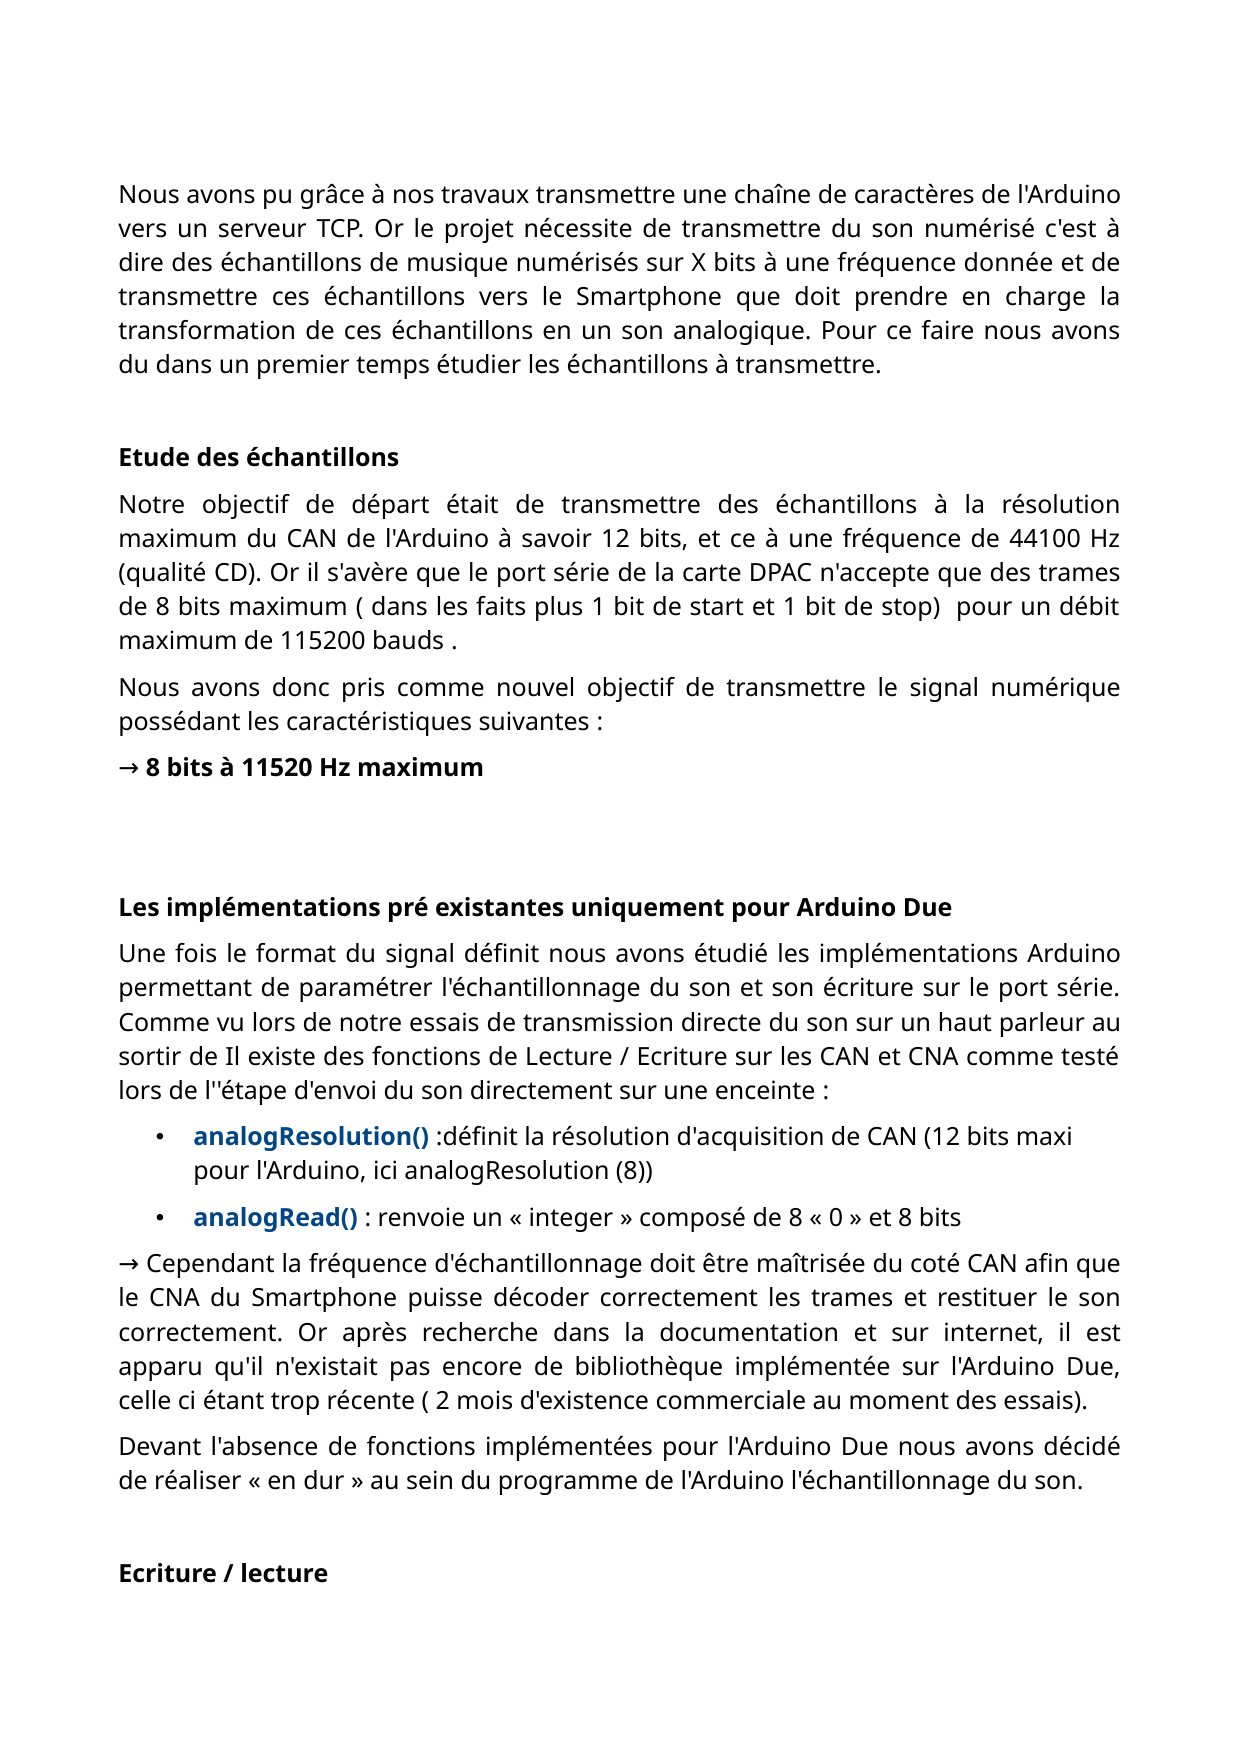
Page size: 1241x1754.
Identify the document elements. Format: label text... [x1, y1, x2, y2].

text Nous avons pu grâce à nos travaux transmettre une chaîne de caractères de l'Arduino vers un serveur TCP. Or le projet nécessite de transmettre du son numérisé c'est à dire des échantillons de musique numérisés sur X bits à une fréquence donnée et de transmettre ces échantillons vers le Smartphone que doit prendre en charge la transformation de ces échantillons en un son analogique. Pour ce faire nous avons du dans un premier temps étudier les échantillons à transmettre. [118, 176, 1122, 381]
list analogResolution() :définit la résolution d'acquisition de CAN (12 bits maxi pour l'Arduino, ici analogResolution (8)) [156, 1119, 1122, 1187]
text → 8 bits à 11520 Hz maximum [118, 750, 1122, 784]
text → Cependant la fréquence d'échantillonnage doit être maîtrisée du coté CAN afin que le CNA du Smartphone puisse décoder correctement les trames et restituer le son correctement. Or après recherche dans la documentation et sur internet, il est apparu qu'il n'existait pas encore de bibliothèque implémentée sur l'Arduino Due, celle ci étant trop récente ( 2 mois d'existence commerciale au moment des essais). [118, 1246, 1122, 1416]
text Nous avons donc pris comme nouvel objectif de transmettre le signal numérique possédant les caractéristiques suivantes : [118, 669, 1122, 737]
list analogRead() : renvoie un « integer » composé de 8 « 0 » et 8 bits [156, 1199, 1122, 1233]
text Devant l'absence de fonctions implémentées pour l'Arduino Due nous avons décidé de réaliser « en dur » au sein du programme de l'Arduino l'échantillonnage du son. [118, 1429, 1122, 1497]
text Etude des échantillons [118, 440, 1122, 474]
text Notre objectif de départ était de transmettre des échantillons à la résolution maximum du CAN de l'Arduino à savoir 12 bits, et ce à une fréquence de 44100 Hz (qualité CD). Or il s'avère que le port série de la carte DPAC n'accepte que des trames de 8 bits maximum ( dans les faits plus 1 bit de start et 1 bit de stop) pour un débit maximum de 115200 bauds . [118, 486, 1122, 657]
text Ecriture / lecture [118, 1556, 1122, 1590]
text Une fois le format du signal définit nous avons étudié les implémentations Arduino permettant de paramétrer l'échantillonnage du son et son écriture sur le port série. Comme vu lors de notre essais de transmission directe du son sur un haut parleur au sortir de Il existe des fonctions de Lecture / Ecriture sur les CAN et CNA comme testé lors de l''étape d'envoi du son directement sur une enceinte : [118, 936, 1122, 1106]
text Les implémentations pré existantes uniquement pour Arduino Due [118, 889, 1122, 923]
